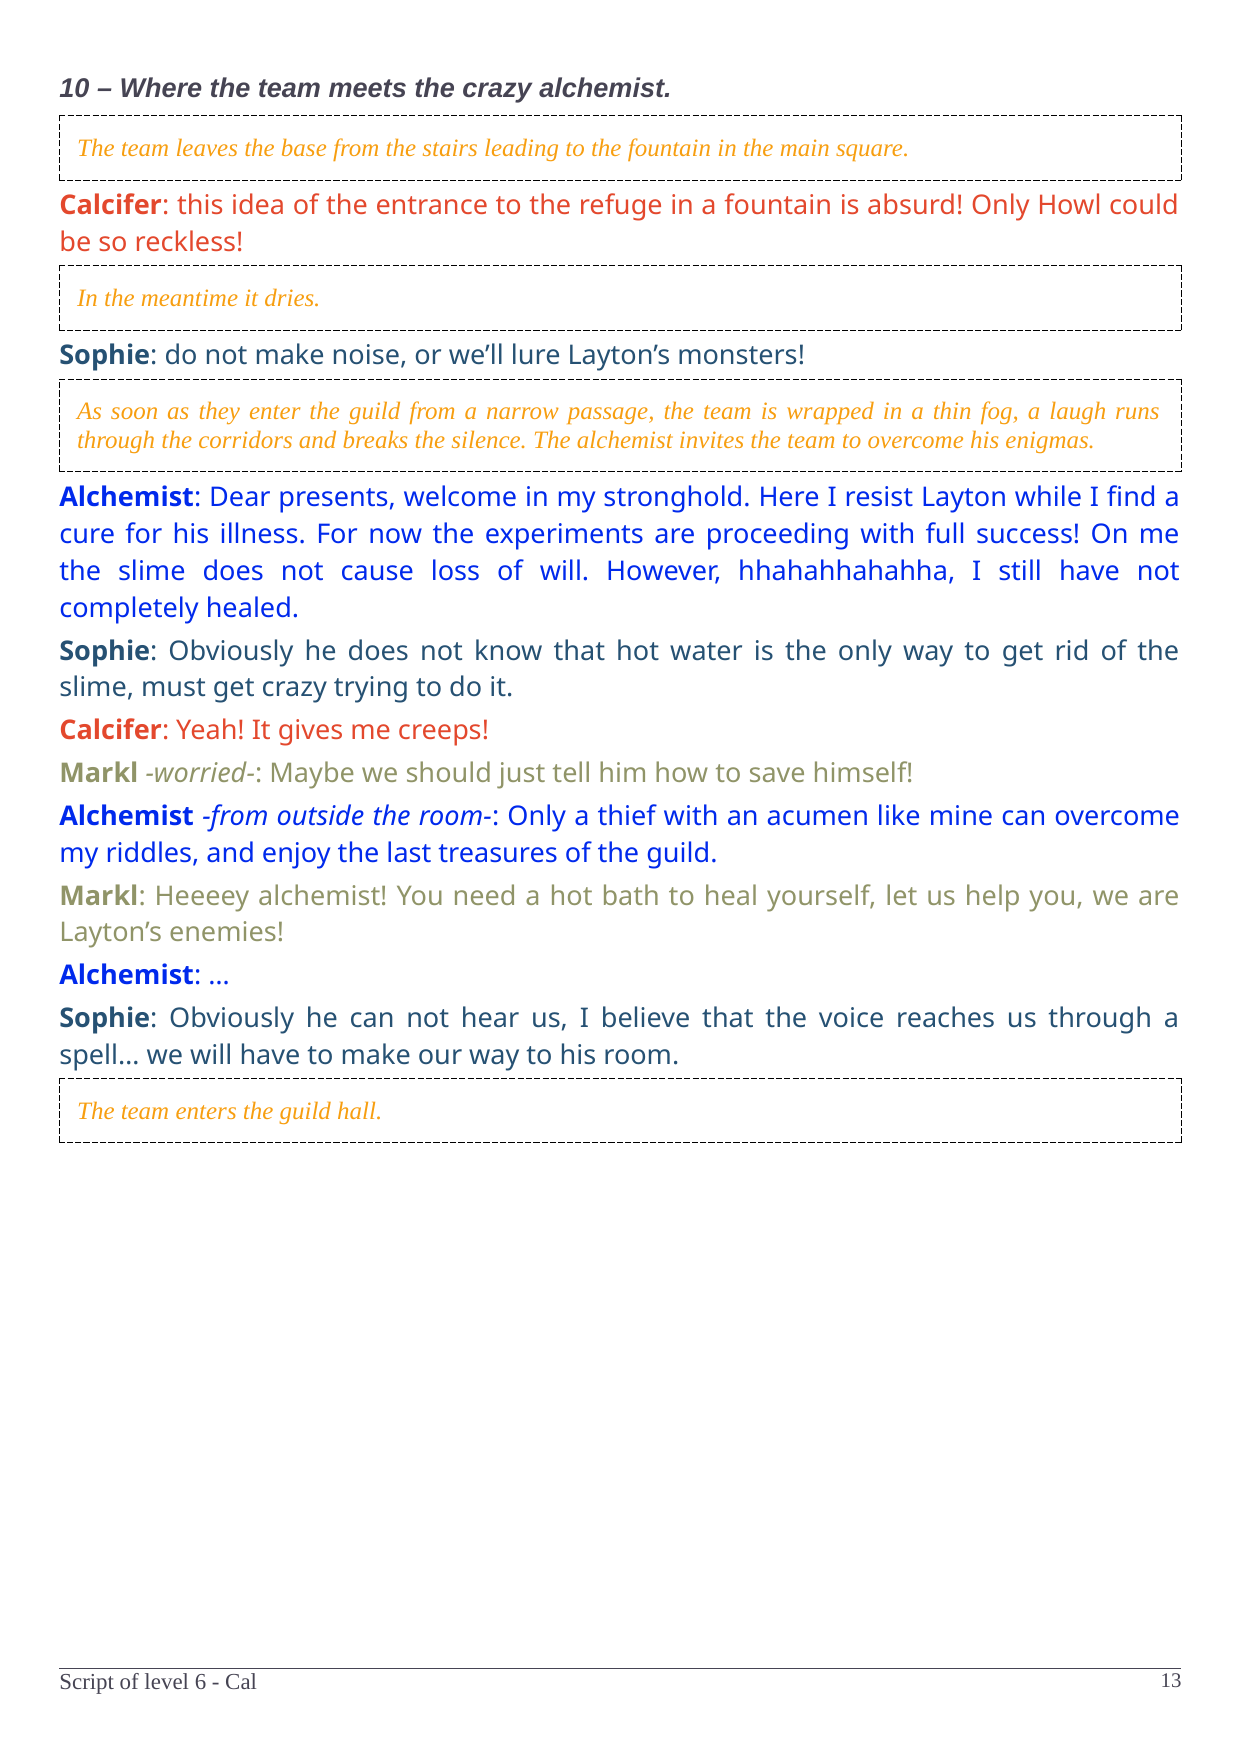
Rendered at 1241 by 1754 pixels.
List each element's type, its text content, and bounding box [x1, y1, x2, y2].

text Calcifer: Yeah! It gives me creeps! [59, 711, 1181, 747]
text Alchemist -from outside the room-: Only a thief with an acumen like mine can overcome my riddles, and enjoy the last treasures of the guild. [59, 796, 1181, 870]
text Alchemist: Dear presents, welcome in my stronghold. Here I resist Layton while I find a cure for his illness. For now the experiments are proceeding with full success! On me the slime does not cause loss of will. However, hhahahhahahha, I still have not completely healed. [59, 477, 1181, 625]
text In the meantime it dries. [59, 265, 1181, 330]
text Sophie: Obviously he can not hear us, I believe that the voice reaches us through a spell… we will have to make our way to his room. [59, 998, 1181, 1072]
text Sophie: do not make noise, or we’ll lure Layton’s monsters! [59, 336, 1181, 372]
subtitle 10 – Where the team meets the crazy alchemist. [59, 72, 1181, 103]
text Sophie: Obviously he does not know that hot water is the only way to get rid of the slime, must get crazy trying to do it. [59, 631, 1181, 705]
text Markl: Heeeey alchemist! You need a hot bath to heal yourself, let us help you, we are Layton’s enemies! [59, 876, 1181, 950]
text Markl -worried-: Maybe we should just tell him how to save himself! [59, 753, 1181, 790]
text Alchemist: … [59, 956, 1181, 992]
text Calcifer: this idea of the entrance to the refuge in a fountain is absurd! Only Howl could be so reckless! [59, 186, 1181, 259]
text As soon as they enter the guild from a narrow passage, the team is wrapped in a thin fog, a laugh runs through the corridors and breaks the silence. The alchemist invites the team to overcome his enigmas. [59, 378, 1181, 472]
text The team enters the guild hall. [59, 1078, 1181, 1142]
text The team leaves the base from the stairs leading to the fountain in the main square. [59, 115, 1181, 180]
